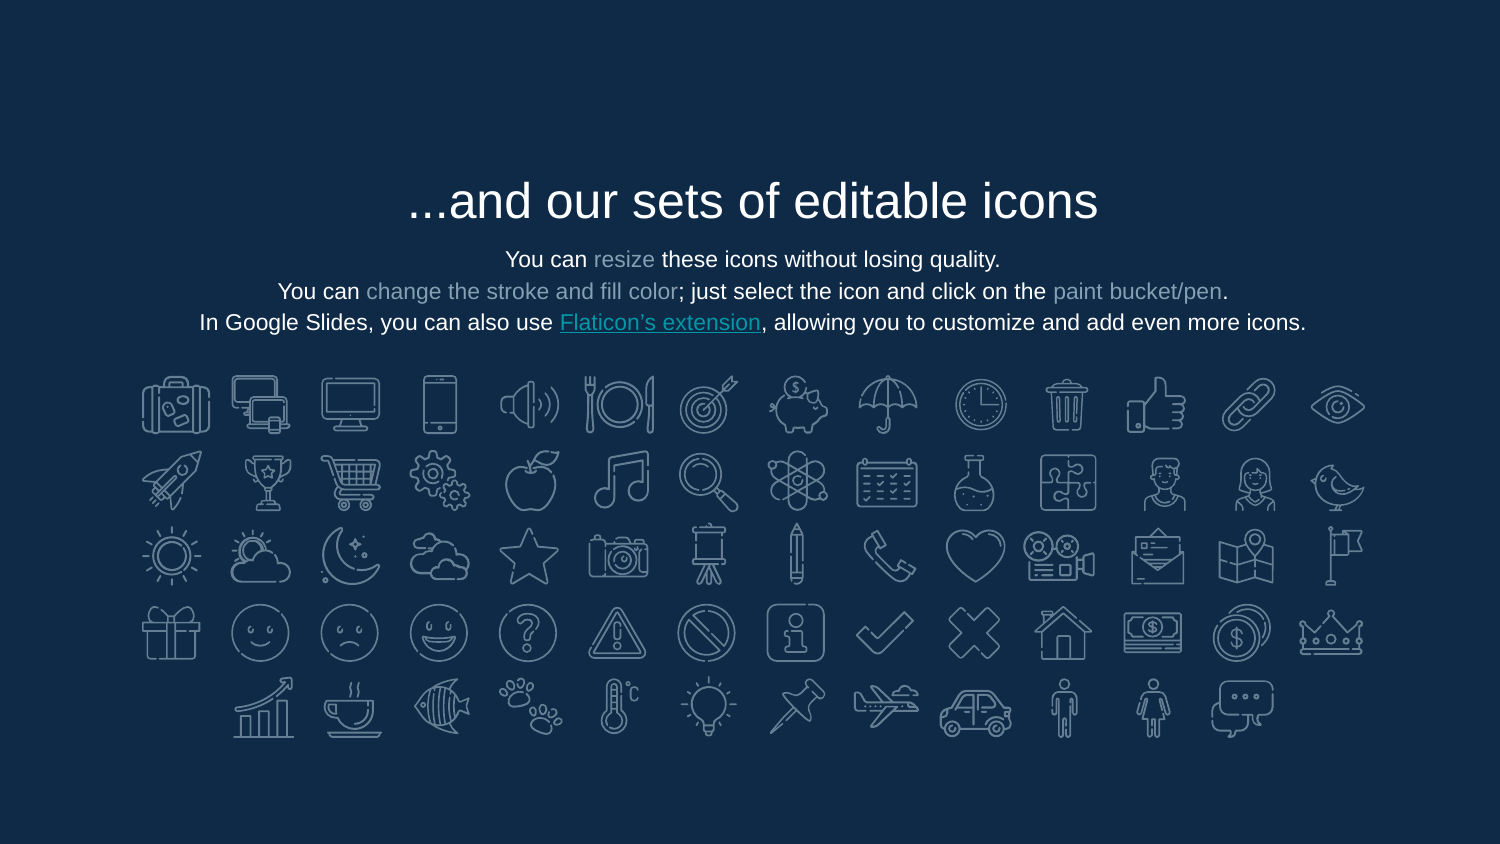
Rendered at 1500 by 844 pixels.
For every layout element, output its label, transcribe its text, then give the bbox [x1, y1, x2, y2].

text_box [1045, 378, 1089, 431]
text_box [234, 676, 293, 713]
text_box [1310, 464, 1365, 512]
text_box [409, 532, 470, 581]
text_box [231, 375, 291, 435]
text_box [427, 467, 439, 480]
text_box [767, 450, 828, 511]
text_box [499, 527, 534, 570]
text_box [182, 530, 188, 537]
text_box [1342, 637, 1350, 645]
text_box [625, 681, 639, 702]
text_box [1221, 377, 1276, 432]
text_box [322, 577, 329, 584]
text_box [593, 450, 649, 509]
text_box [1135, 422, 1142, 429]
text_box [550, 386, 560, 423]
text_box [1073, 396, 1078, 423]
text_box [156, 575, 162, 583]
text_box [409, 603, 468, 662]
text_box [336, 625, 344, 634]
text_box [858, 375, 918, 435]
text_box [339, 641, 360, 647]
text_box [422, 469, 440, 485]
title ...and our sets of editable icons [175, 153, 1332, 233]
text_box [588, 606, 647, 659]
text_box [600, 678, 628, 735]
text_box [323, 699, 374, 730]
text_box [1253, 693, 1260, 700]
text_box [948, 606, 1000, 660]
text_box [191, 540, 198, 546]
text_box [320, 603, 369, 653]
text_box [1023, 531, 1095, 581]
text_box [953, 454, 995, 512]
text_box [423, 375, 458, 435]
text_box [529, 703, 563, 735]
text_box [348, 537, 362, 551]
text_box [1218, 528, 1274, 584]
text_box [679, 375, 739, 434]
text_box [190, 566, 198, 572]
text_box [1051, 691, 1078, 739]
text_box [792, 381, 799, 394]
text_box [145, 540, 153, 546]
text_box [677, 603, 736, 662]
text_box [1242, 693, 1249, 700]
text_box [142, 375, 211, 435]
text_box [156, 529, 162, 537]
text_box [356, 625, 363, 634]
text_box [141, 450, 202, 511]
text_box [414, 678, 470, 735]
text_box [1144, 457, 1186, 512]
text_box [498, 677, 535, 708]
text_box [231, 603, 290, 662]
text_box [1147, 678, 1160, 690]
text_box [613, 459, 649, 502]
text_box [1211, 693, 1274, 738]
text_box [1235, 457, 1276, 512]
text_box [596, 381, 644, 429]
text_box [707, 610, 730, 647]
list You can resize these icons without losing quality. You can change the stroke and fill color; just select the icon and click on the paint bucket/pen. In Google Slides, you can also use Flaticon’s extension, allowing you to customize and add even more icons. [135, 264, 1371, 344]
text_box [856, 611, 914, 655]
text_box [146, 566, 153, 572]
text_box [686, 686, 727, 737]
text_box [1312, 637, 1320, 645]
text_box [692, 522, 727, 542]
text_box [538, 398, 543, 411]
text_box [356, 681, 360, 698]
text_box [247, 625, 254, 634]
text_box [320, 455, 381, 512]
text_box [266, 625, 273, 634]
text_box [233, 699, 295, 738]
text_box [788, 612, 804, 629]
text_box [321, 377, 381, 432]
text_box [768, 375, 828, 434]
text_box [409, 450, 471, 511]
text_box [230, 529, 291, 583]
text_box [945, 529, 1006, 583]
text_box [505, 450, 560, 512]
text_box [509, 536, 559, 585]
text_box [1055, 396, 1061, 423]
text_box [1123, 612, 1182, 654]
text_box [770, 678, 826, 734]
text_box [544, 392, 551, 417]
text_box [856, 457, 918, 508]
text_box [361, 552, 368, 559]
text_box [425, 462, 444, 479]
text_box [1325, 526, 1363, 586]
text_box [1299, 609, 1364, 656]
text_box [588, 534, 649, 578]
text_box [1325, 633, 1337, 645]
text_box [939, 689, 1012, 738]
text_box [1321, 385, 1353, 394]
text_box [142, 606, 201, 660]
text_box [1064, 396, 1070, 423]
text_box [326, 731, 383, 738]
text_box [692, 610, 710, 632]
text_box [853, 685, 920, 728]
text_box [1231, 693, 1238, 700]
text_box [1126, 376, 1186, 433]
text_box [790, 522, 804, 585]
text_box [1034, 606, 1093, 660]
text_box [1211, 680, 1274, 718]
text_box [1217, 618, 1256, 658]
text_box [152, 536, 192, 576]
text_box [1058, 678, 1071, 690]
text_box [322, 526, 381, 586]
text_box [1040, 454, 1097, 511]
text_box [250, 641, 271, 647]
text_box [1212, 603, 1271, 662]
text_box [500, 380, 535, 429]
text_box [863, 529, 917, 583]
text_box [955, 378, 1007, 431]
text_box [584, 375, 596, 434]
text_box [691, 538, 727, 586]
text_box [1310, 390, 1366, 424]
text_box [683, 618, 721, 656]
text_box [645, 375, 654, 434]
text_box [678, 452, 739, 513]
text_box [891, 684, 919, 697]
text_box [783, 630, 808, 653]
text_box [330, 613, 379, 662]
text_box [498, 603, 558, 663]
text_box [245, 455, 292, 512]
text_box [1131, 527, 1185, 585]
text_box [1136, 691, 1171, 738]
text_box [766, 603, 825, 662]
text_box [349, 681, 353, 698]
